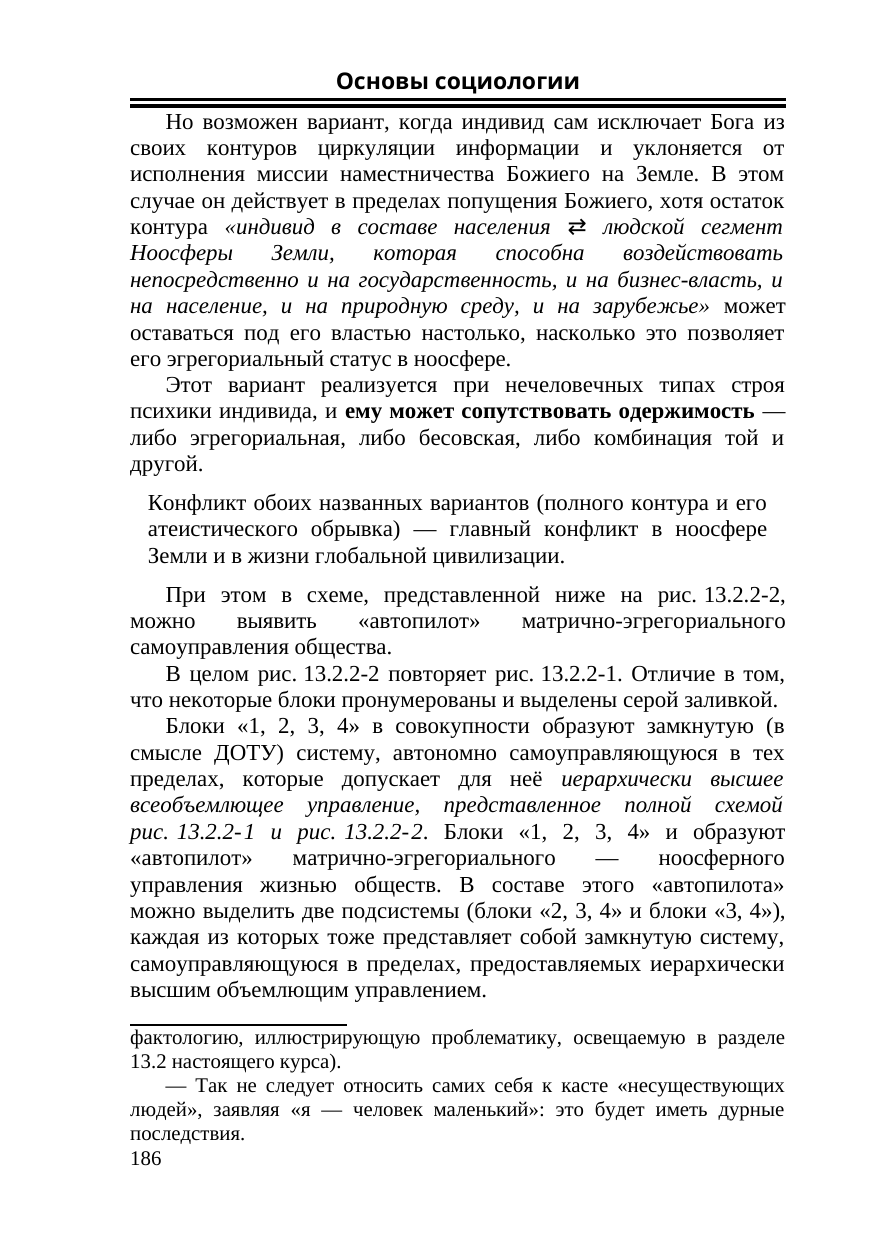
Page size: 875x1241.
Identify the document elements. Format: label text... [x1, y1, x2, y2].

text При этом в схеме, представленной ниже на рис. 13.2.2‑2, можно выявить «автопилот» матрично-эгрего­ри­ального самоуправления общества. [130, 581, 786, 660]
text Но возможен вариант, когда индивид сам исключает Бога из своих контуров циркуляции информации и уклоняется от исполнения миссии наместничества Божиего на Земле. В этом случае он действует в пределах попущения Божиего, хотя остаток контура «индивид в составе населения  людской сегмент Ноосферы Земли, которая способна воздействовать непосредственно и на государственность, и на бизнес-власть, и на население, и на природную среду, и на зарубежье» может оставаться под его властью настолько, насколько это позволяет его эгрегориальный статус в ноосфере. [130, 108, 786, 371]
text — Так не следует относить самих себя к касте «несуществующих людей», заявляя «я — человек маленький»: это будет иметь дурные последствия. [130, 1073, 786, 1145]
text Блоки «1, 2, 3, 4» в совокупности образуют замкнутую (в смысле ДОТУ) систему, автономно самоуправляющуюся в тех пределах, которые допускает для неё иерархически высшее всеобъемлющее управление, представленное полной схемой рис. 13.2.2‑1 и рис. 13.2.2‑2. Блоки «1, 2, 3, 4» и образуют «автопилот» матрично-эгрегориального — ноосферного управления жизнью обществ. В составе этого «автопилота» можно выделить две подсистемы (блоки «2, 3, 4» и блоки «3, 4»), каждая из которых тоже представляет собой замкнутую систему, самоуправляющуюся в пределах, предоставляемых иерархически высшим объемлющим управлением. [130, 712, 786, 1002]
text В целом рис. 13.2.2-2 повторяет рис. 13.2.2‑1. Отличие в том, что некоторые блоки пронумерованы и выделены серой заливкой. [130, 660, 786, 712]
text Конфликт обоих названных вариантов (полного контура и его атеистического обрывка) — главный конфликт в ноосфере Земли и в жизни глобальной цивилизации. [148, 489, 768, 568]
text Этот вариант реализуется при нечеловечных типах строя психики индивида, и ему может сопутствовать одержимость — либо эгрегориальная, либо бесовская, либо комбинация той и другой. [130, 371, 786, 477]
text фактологию, иллюстрирующую проблематику, освещаемую в разделе 13.2 настоящего курса). [130, 1025, 786, 1073]
